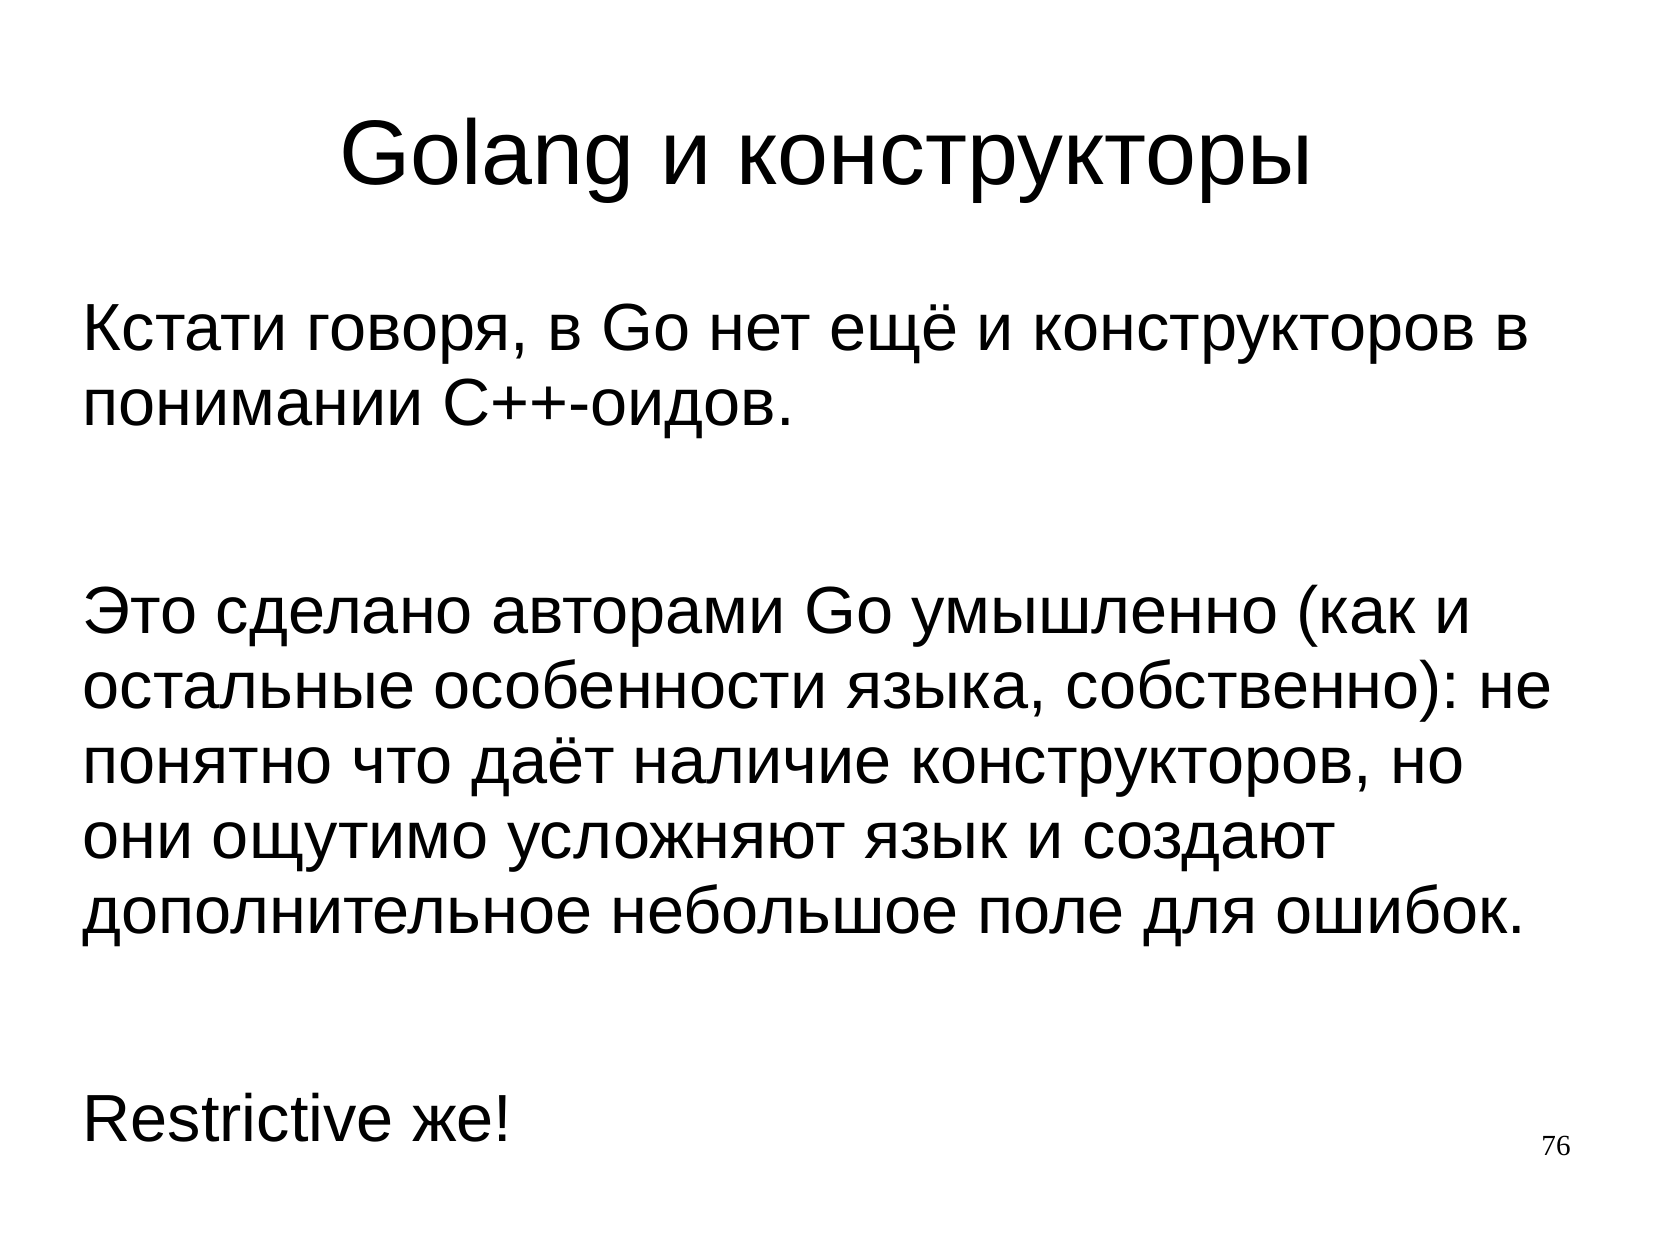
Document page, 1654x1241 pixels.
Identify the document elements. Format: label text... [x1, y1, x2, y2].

list Кстати говоря, в Go нет ещё и конструкторов в понимании C++-оидов. Это сделано авторами Go умышленно (как и остальные особенности языка, собственно): не понятно что даёт наличие конструкторов, но они ощутимо усложняют язык и создают дополнительное небольшое поле для ошибок. Restrictive же! [82, 290, 1571, 1186]
title Golang и конструкторы [82, 49, 1571, 257]
